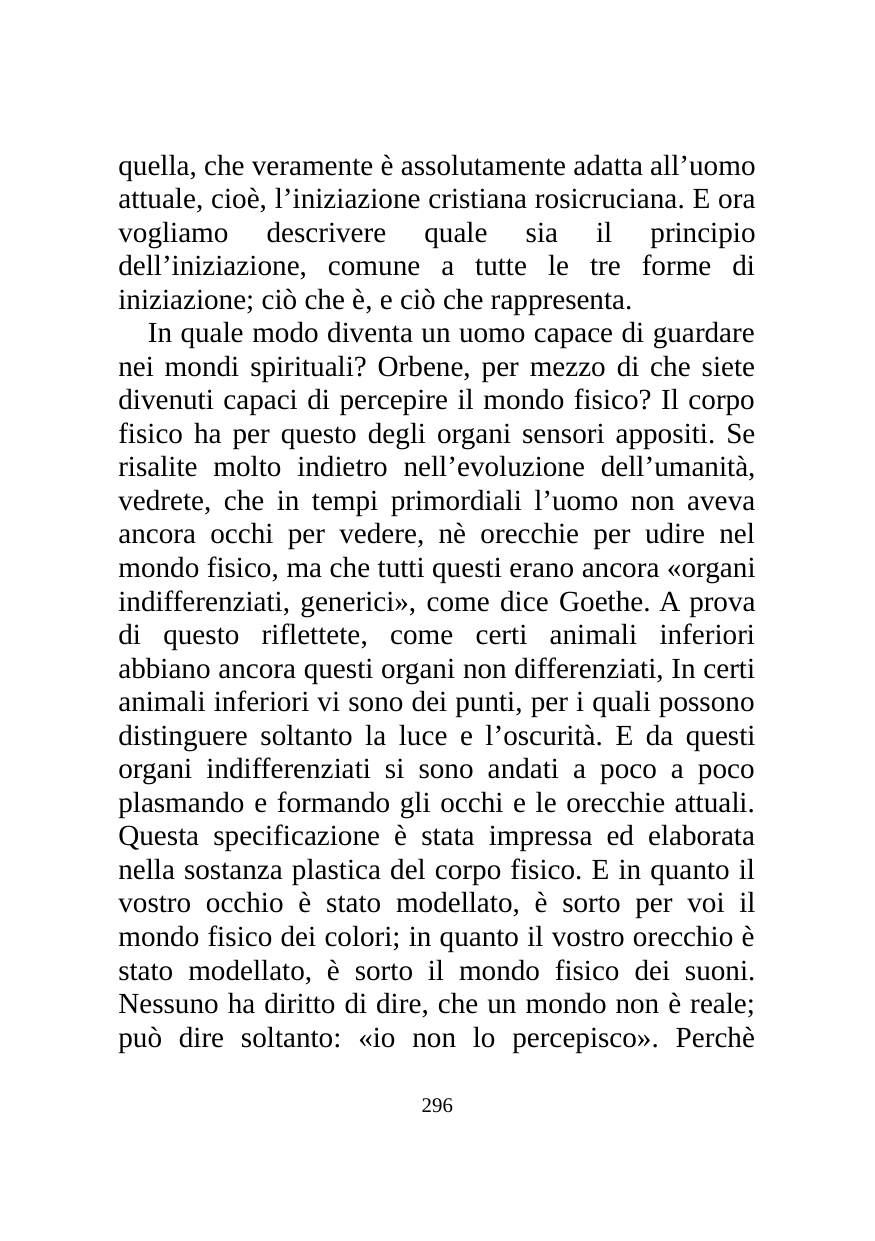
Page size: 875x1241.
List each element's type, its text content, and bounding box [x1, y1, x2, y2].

text quella, che veramente è assolutamente adatta all’uomo attuale, cioè, l’iniziazione cristiana rosicruciana. E ora vogliamo descrivere quale sia il principio dell’iniziazione, comune a tutte le tre forme di iniziazione; ciò che è, e ciò che rappresenta. [118, 148, 756, 315]
text In quale modo diventa un uomo capace di guardare nei mondi spirituali? Orbene, per mezzo di che siete divenuti capaci di percepire il mondo fisico? Il corpo fisico ha per questo degli organi sensori appositi. Se risalite molto indietro nell’evoluzione dell’umanità, vedrete, che in tempi primordiali l’uomo non aveva ancora occhi per vedere, nè orecchie per udire nel mondo fisico, ma che tutti questi erano ancora «organi indifferenziati, generici», come dice Goethe. A prova di questo riflettete, come certi animali inferiori abbiano ancora questi organi non differenziati, In certi animali inferiori vi sono dei punti, per i quali possono distinguere soltanto la luce e l’oscurità. E da questi organi indifferenziati si sono andati a poco a poco plasmando e formando gli occhi e le orecchie attuali. Questa specificazione è stata impressa ed elaborata nella sostanza plastica del corpo fisico. E in quanto il vostro occhio è stato modellato, è sorto per voi il mondo fisico dei colori; in quanto il vostro orecchio è stato modellato, è sorto il mondo fisico dei suoni. Nessuno ha diritto di dire, che un mondo non è reale; può dire soltanto: «io non lo percepisco». Perchè [118, 315, 756, 1053]
